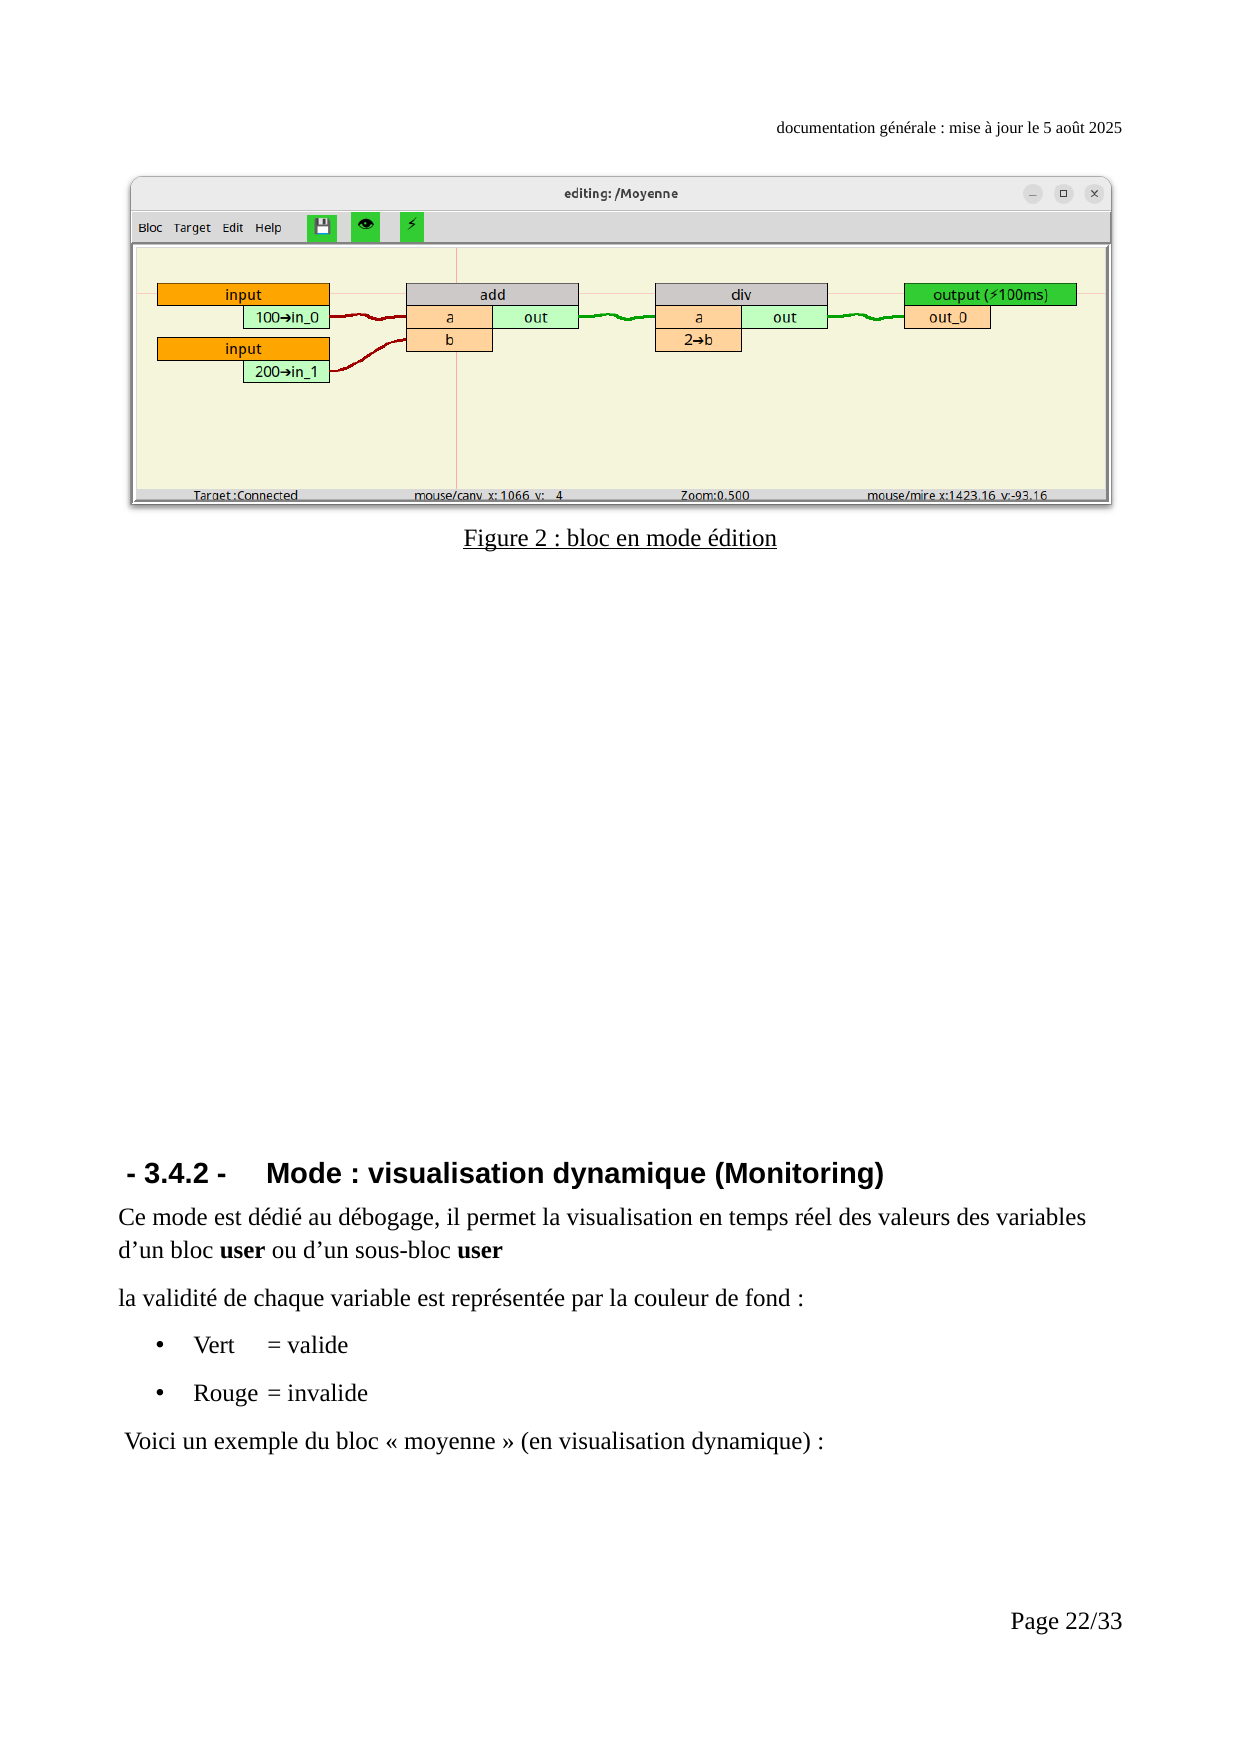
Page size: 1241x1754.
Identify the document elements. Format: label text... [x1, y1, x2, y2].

text la validité de chaque variable est représentée par la couleur de fond : [118, 1283, 1122, 1312]
list Rouge = invalide [156, 1378, 1122, 1407]
subtitle Mode : visualisation dynamique (Monitoring) [118, 1156, 1122, 1190]
text Figure 2 : bloc en mode édition [118, 519, 1122, 552]
text Voici un exemple du bloc « moyenne » (en visualisation dynamique) : [118, 1426, 1122, 1454]
list Vert = valide [156, 1331, 1122, 1359]
picture [118, 166, 1123, 519]
text Ce mode est dédié au débogage, il permet la visualisation en temps réel des valeurs des variables d’un bloc user ou d’un sous-bloc user [118, 1202, 1122, 1264]
